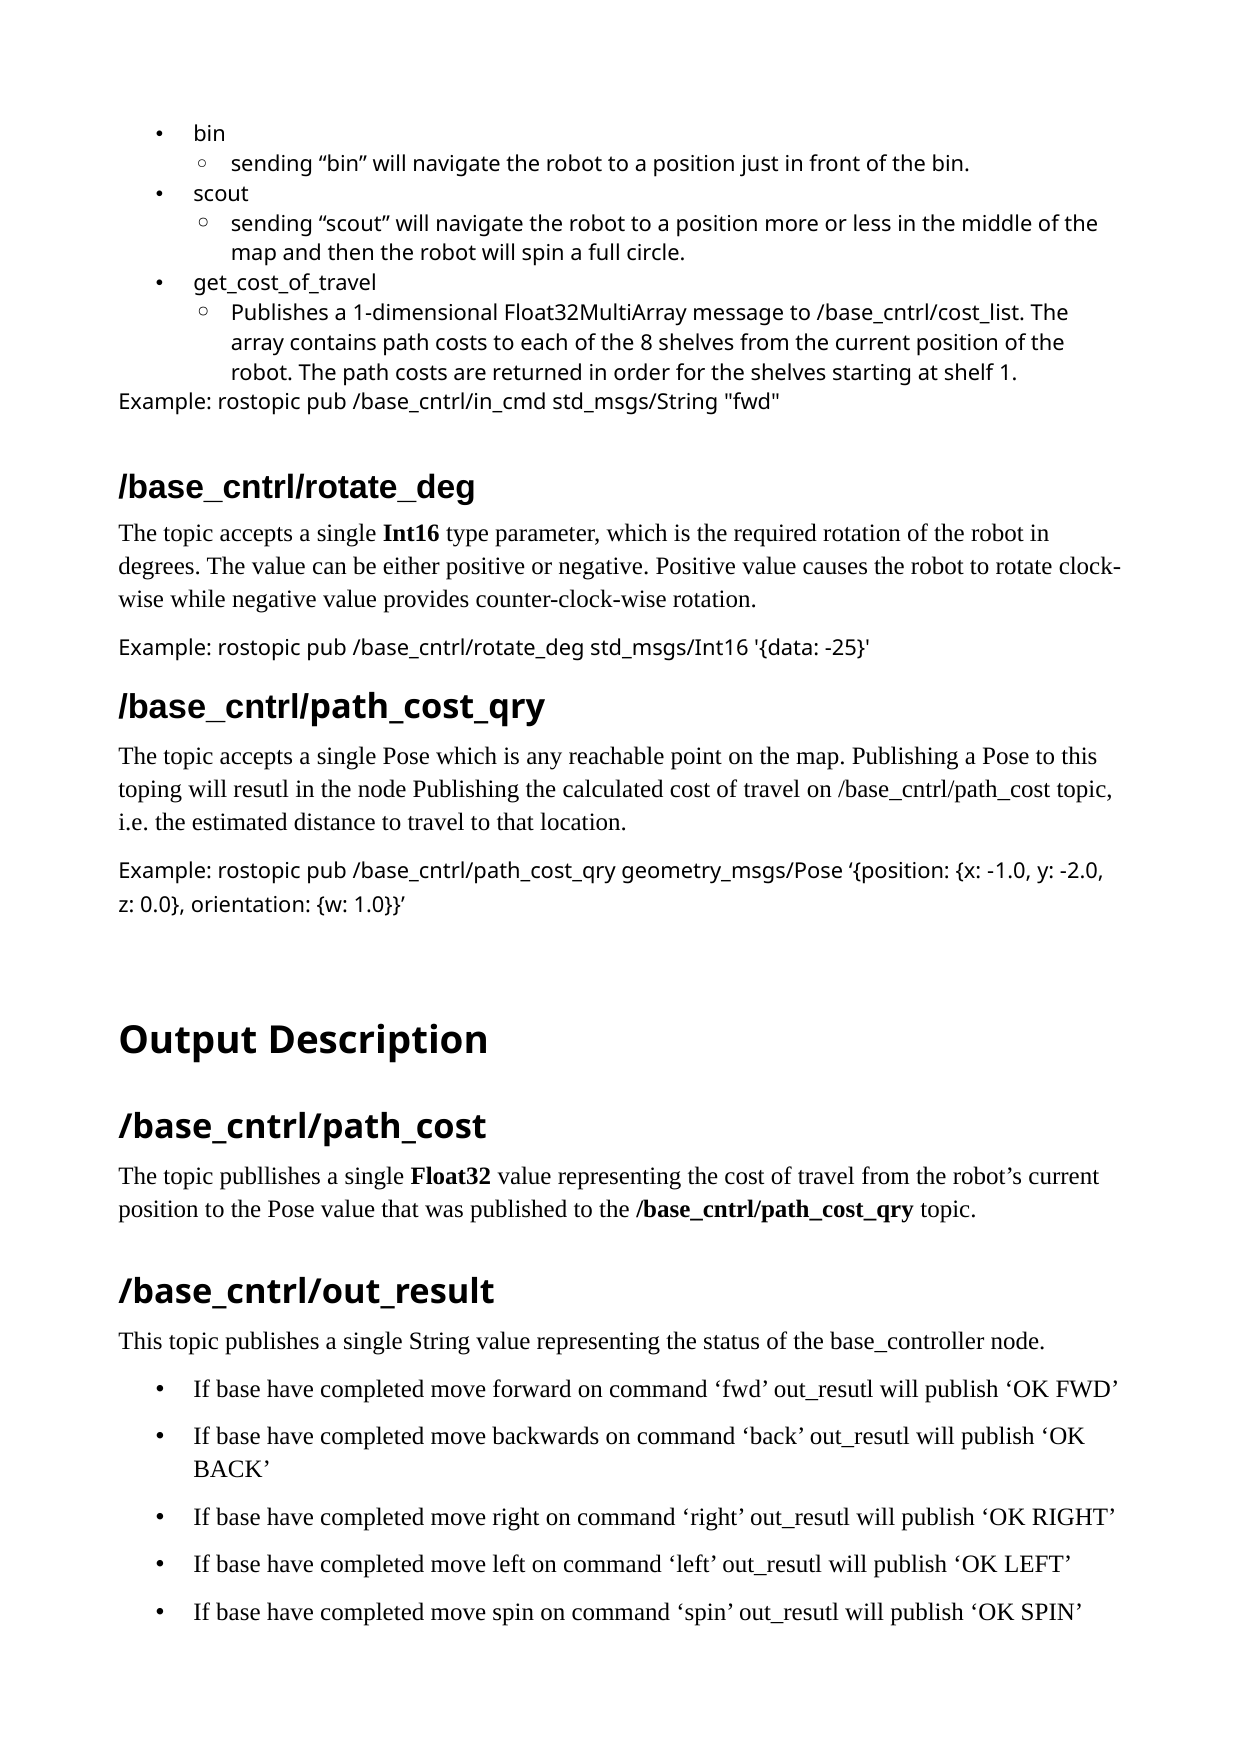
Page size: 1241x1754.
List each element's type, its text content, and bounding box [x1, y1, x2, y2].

text Example: rostopic pub /base_cntrl/path_cost_qry geometry_msgs/Pose ‘{position: {x: -1.0, y: -2.0, z: 0.0}, orientation: {w: 1.0}}’ [118, 855, 1122, 919]
text The topic publlishes a single Float32 value representing the cost of travel from the robot’s current position to the Pose value that was published to the /base_cntrl/path_cost_qry topic. [118, 1161, 1122, 1223]
text The topic accepts a single Pose which is any reachable point on the map. Publishing a Pose to this toping will resutl in the node Publishing the calculated cost of travel on /base_cntrl/path_cost topic, i.e. the estimated distance to travel to that location. [118, 741, 1122, 836]
list sending “scout” will navigate the robot to a position more or less in the middle of the map and then the robot will spin a full circle. [193, 207, 1122, 267]
list If base have completed move right on command ‘right’ out_resutl will publish ‘OK RIGHT’ [156, 1502, 1122, 1531]
text Example: rostopic pub /base_cntrl/in_cmd std_msgs/String "fwd" [118, 386, 1122, 416]
subtitle /base_cntrl/out_result [118, 1267, 1122, 1314]
list If base have completed move forward on command ‘fwd’ out_resutl will publish ‘OK FWD’ [156, 1374, 1122, 1402]
list bin [156, 118, 1122, 148]
list sending “bin” will navigate the robot to a position just in front of the bin. [193, 148, 1122, 178]
list Publishes a 1-dimensional Float32MultiArray message to /base_cntrl/cost_list. The array contains path costs to each of the 8 shelves from the current position of the robot. The path costs are returned in order for the shelves starting at shelf 1. [193, 297, 1122, 386]
text The topic accepts a single Int16 type parameter, which is the required rotation of the robot in degrees. The value can be either positive or negative. Positive value causes the robot to rotate clock-wise while negative value provides counter-clock-wise rotation. [118, 518, 1122, 613]
text This topic publishes a single String value representing the status of the base_controller node. [118, 1326, 1122, 1355]
list scout [156, 178, 1122, 207]
list get_cost_of_travel [156, 267, 1122, 297]
subtitle /base_cntrl/path_cost [118, 1102, 1122, 1149]
subtitle Output Description [118, 1012, 1122, 1064]
list If base have completed move left on command ‘left’ out_resutl will publish ‘OK LEFT’ [156, 1549, 1122, 1578]
list If base have completed move backwards on command ‘back’ out_resutl will publish ‘OK BACK’ [156, 1421, 1122, 1483]
subtitle /base_cntrl/path_cost_qry [118, 682, 1122, 729]
text Example: rostopic pub /base_cntrl/rotate_deg std_msgs/Int16 '{data: -25}' [118, 631, 1122, 661]
subtitle /base_cntrl/rotate_deg [118, 467, 1122, 505]
list If base have completed move spin on command ‘spin’ out_resutl will publish ‘OK SPIN’ [156, 1597, 1122, 1626]
